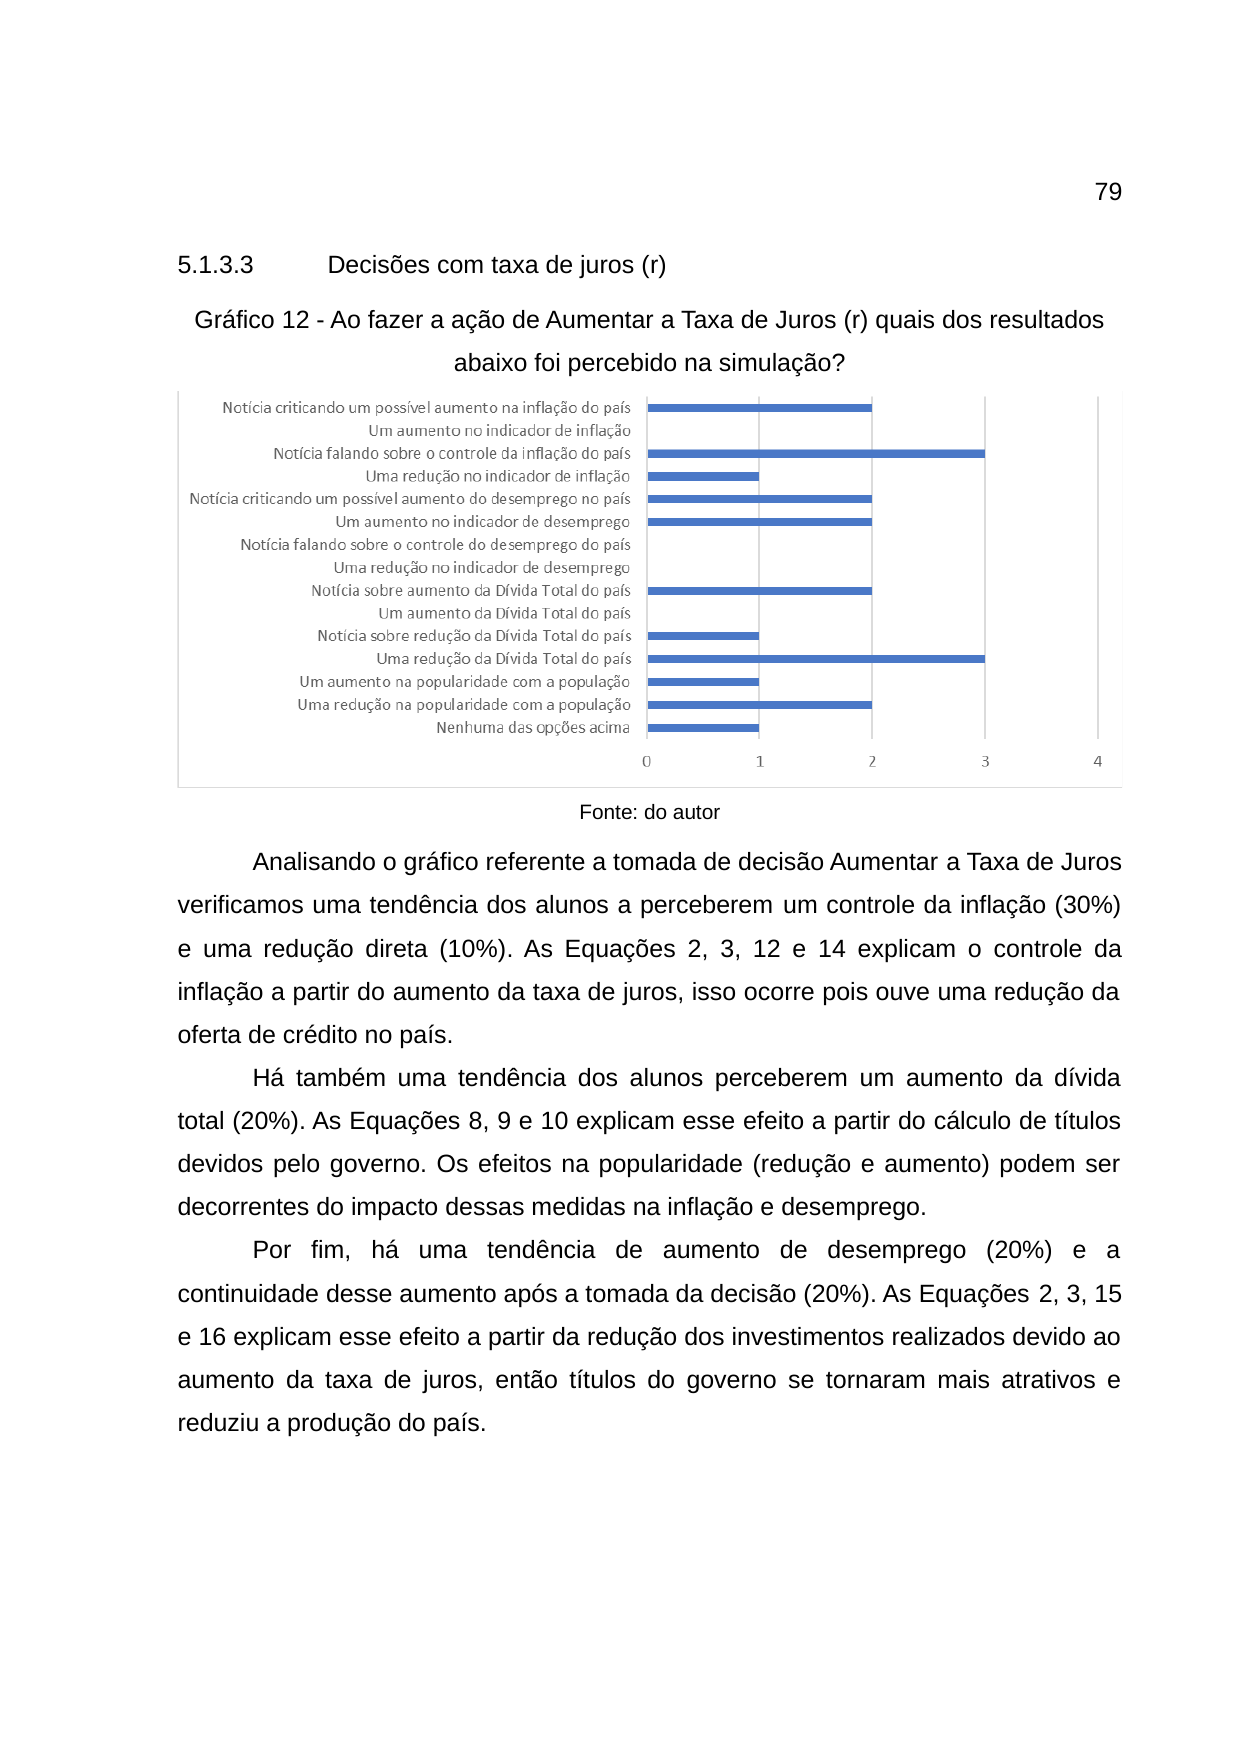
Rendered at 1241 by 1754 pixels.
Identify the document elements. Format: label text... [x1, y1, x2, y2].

text Há também uma tendência dos alunos perceberem um aumento da dívida total (20%). As Equações 8, 9 e 10 explicam esse efeito a partir do cálculo de títulos devidos pelo governo. Os efeitos na popularidade (redução e aumento) podem ser decorrentes do impacto dessas medidas na inflação e desemprego. [177, 1063, 1122, 1221]
text Gráfico 12 - Ao fazer a ação de Aumentar a Taxa de Juros (r) quais dos resultados abaixo foi percebido na simulação? [177, 304, 1122, 376]
subtitle Decisões com taxa de juros (r) [177, 250, 1122, 278]
text Analisando o gráfico referente a tomada de decisão Aumentar a Taxa de Juros verificamos uma tendência dos alunos a perceberem um controle da inflação (30%) e uma redução direta (10%). As Equações 2, 3, 12 e 14 explicam o controle da inflação a partir do aumento da taxa de juros, isso ocorre pois ouve uma redução da oferta de crédito no país. [177, 847, 1122, 1048]
text Por fim, há uma tendência de aumento de desemprego (20%) e a continuidade desse aumento após a tomada da decisão (20%). As Equações 2, 3, 15 e 16 explicam esse efeito a partir da redução dos investimentos realizados devido ao aumento da taxa de juros, então títulos do governo se tornaram mais atrativos e reduziu a produção do país. [177, 1235, 1122, 1437]
text [177, 293, 1122, 304]
picture [177, 391, 1123, 788]
text [177, 376, 1122, 391]
text Fonte: do autor [177, 788, 1122, 823]
